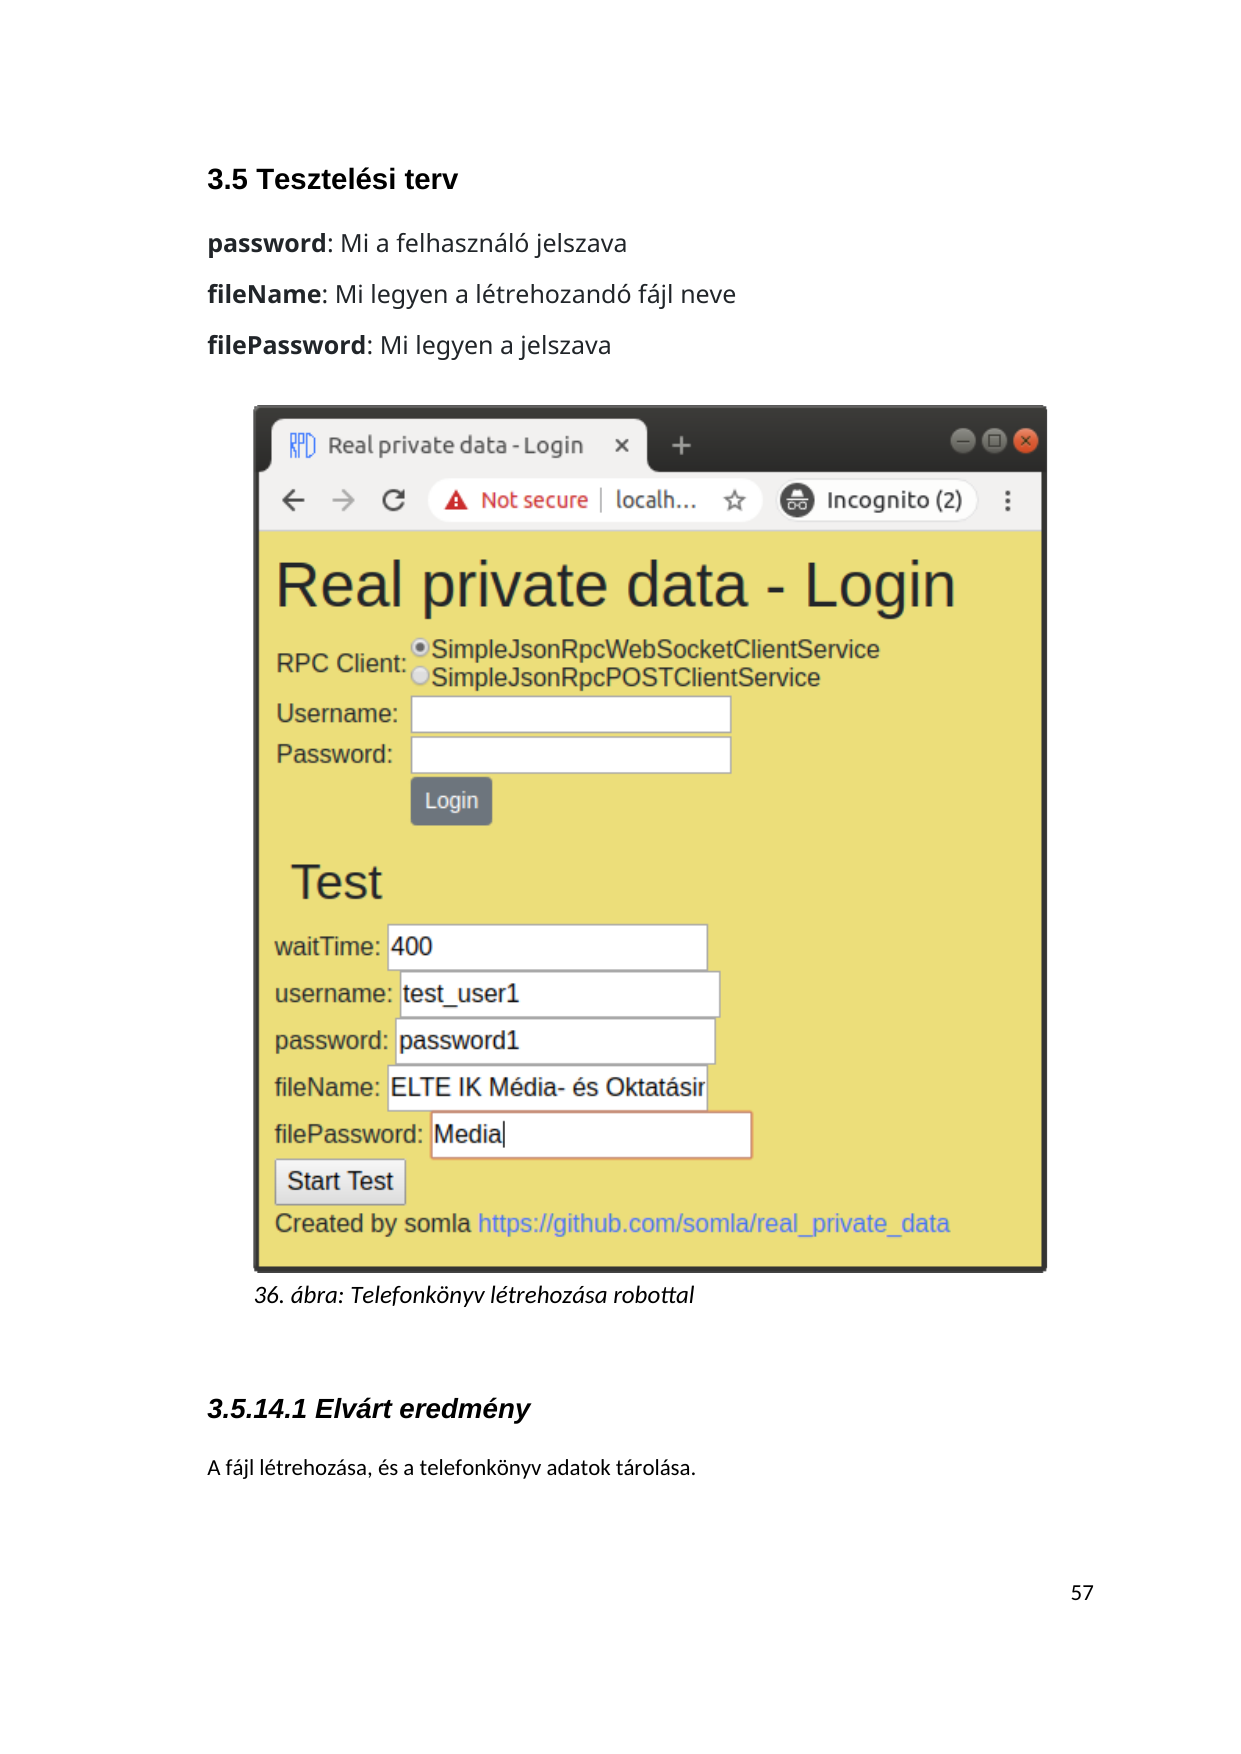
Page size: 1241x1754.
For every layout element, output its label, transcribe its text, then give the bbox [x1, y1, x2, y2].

subtitle Elvárt eredmény [207, 1392, 1093, 1424]
text 36. ábra: Telefonkönyv létrehozása robottal [253, 1273, 1047, 1309]
text password: Mi a felhasználó jelszava fileName: Mi legyen a létrehozandó fájl neve filePassword: Mi legyen a jelszava [207, 225, 1093, 361]
picture [253, 405, 1048, 1273]
text A fájl létrehozása, és a telefonkönyv adatok tárolása. [207, 1453, 1093, 1481]
